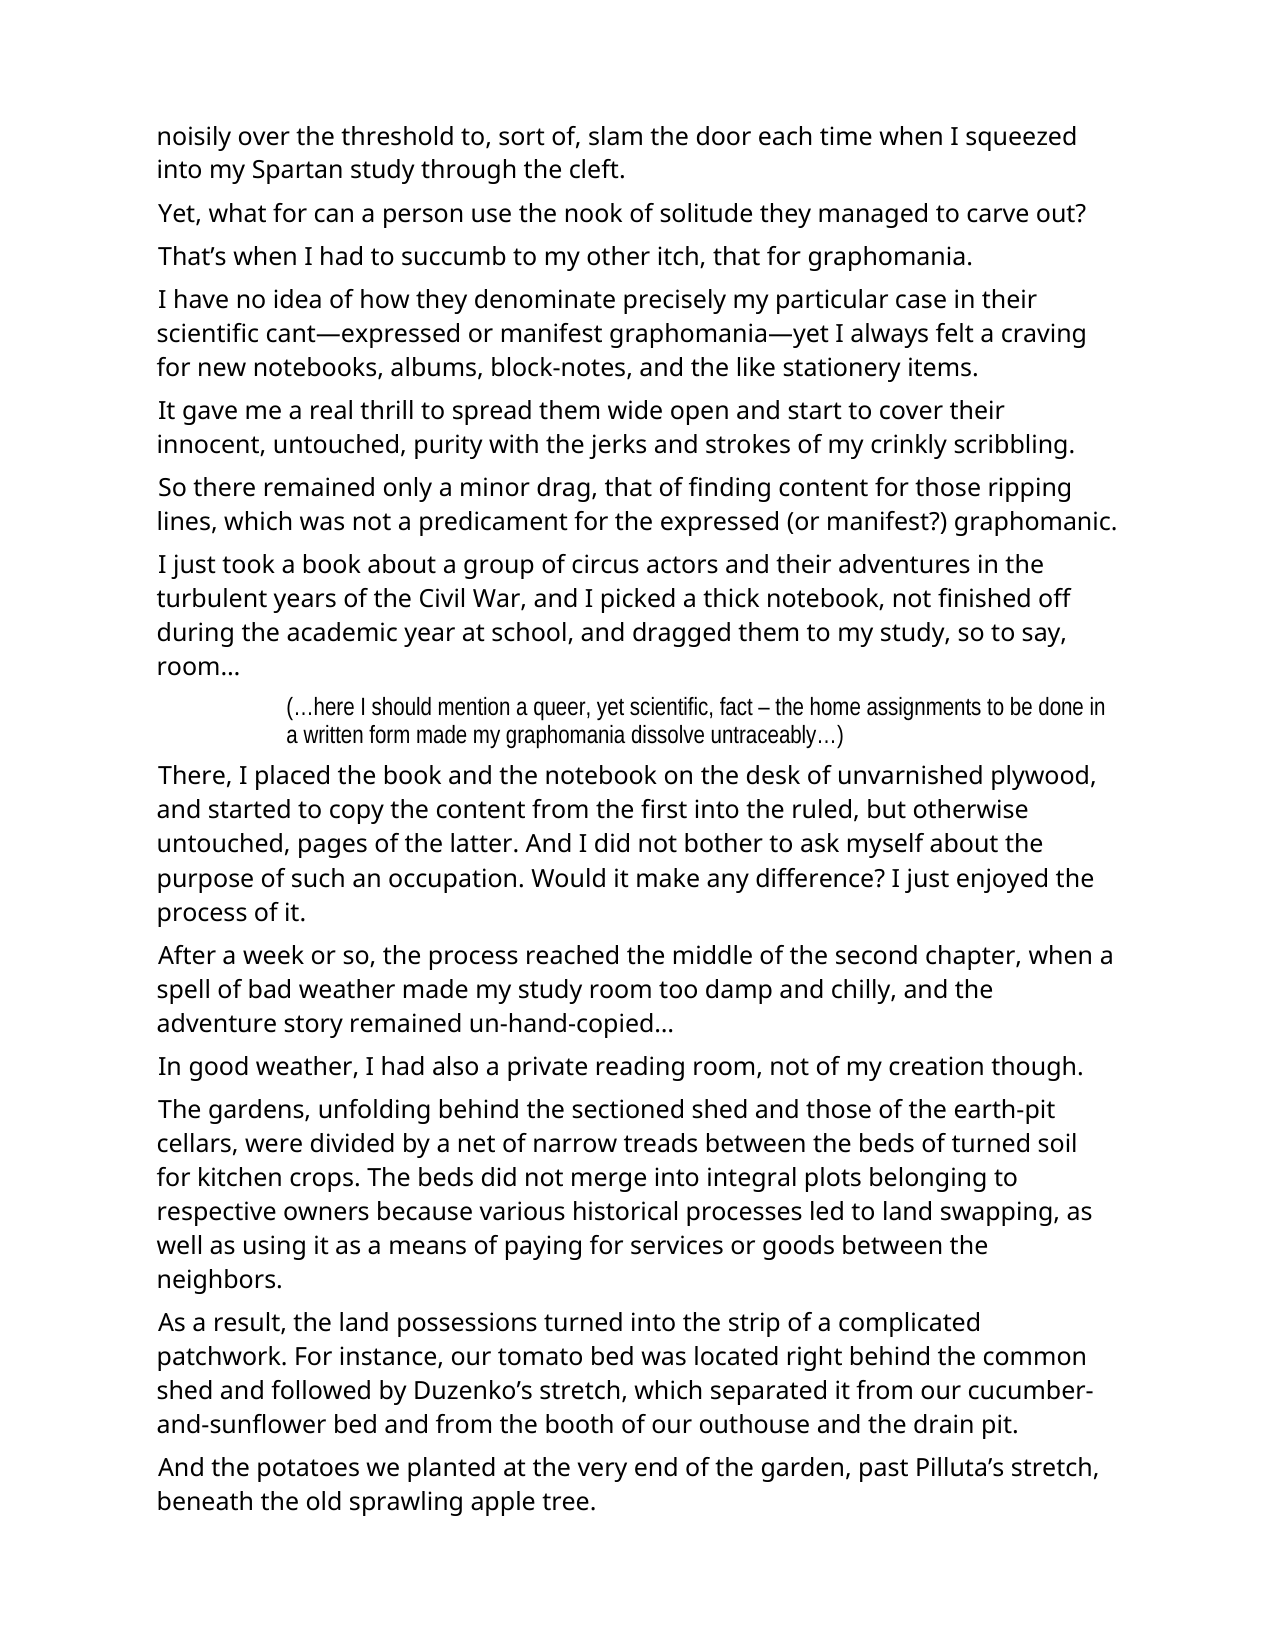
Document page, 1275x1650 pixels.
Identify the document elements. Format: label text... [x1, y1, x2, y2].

text As a result, the land possessions turned into the strip of a complicated patchwork. For instance, our tomato bed was located right behind the common shed and followed by Duzenko’s stretch, which separated it from our cucumber-and-sunflower bed and from the booth of our outhouse and the drain pit. [156, 1305, 1118, 1441]
text Yet, what for can a person use the nook of solitude they managed to carve out? [156, 195, 1118, 229]
text There, I placed the book and the notebook on the desk of unvarnished plywood, and started to copy the content from the first into the ruled, but otherwise untouched, pages of the latter. And I did not bother to ask myself about the purpose of such an occupation. Would it make any difference? I just enjoyed the process of it. [156, 758, 1118, 928]
text After a week or so, the process reached the middle of the second chapter, when a spell of bad weather made my study room too damp and chilly, and the adventure story remained un-hand-copied… [156, 937, 1118, 1039]
text And the potatoes we planted at the very end of the garden, past Pilluta’s stretch, beneath the old sprawling apple tree. [156, 1450, 1118, 1518]
text noisily over the threshold to, sort of, slam the door each time when I squeezed into my Spartan study through the cleft. [156, 118, 1118, 186]
text I just took a book about a group of circus actors and their adventures in the turbulent years of the Civil War, and I picked a thick notebook, not finished off during the academic year at school, and dragged them to my study, so to say, room… [156, 547, 1118, 683]
list (…here I should mention a queer, yet scientific, fact – the home assignments to be done in a written form made my graphomania dissolve untraceably…) [286, 692, 1118, 749]
text In good weather, I had also a private reading room, not of my creation though. [156, 1048, 1118, 1082]
text So there remained only a minor drag, that of finding content for those ripping lines, which was not a predicament for the expressed (or manifest?) graphomanic. [156, 469, 1118, 538]
text It gave me a real thrill to spread them wide open and start to cover their innocent, untouched, purity with the jerks and strokes of my crinkly scribbling. [156, 392, 1118, 461]
text That’s when I had to succumb to my other itch, that for graphomania. [156, 238, 1118, 272]
text I have no idea of how they denominate precisely my particular case in their scientific cant—expressed or manifest graphomania—yet I always felt a craving for new notebooks, albums, block-notes, and the like stationery items. [156, 281, 1118, 383]
text The gardens, unfolding behind the sectioned shed and those of the earth-pit cellars, were divided by a net of narrow treads between the beds of turned soil for kitchen crops. The beds did not merge into integral plots belonging to respective owners because various historical processes led to land swapping, as well as using it as a means of paying for services or goods between the neighbors. [156, 1091, 1118, 1296]
